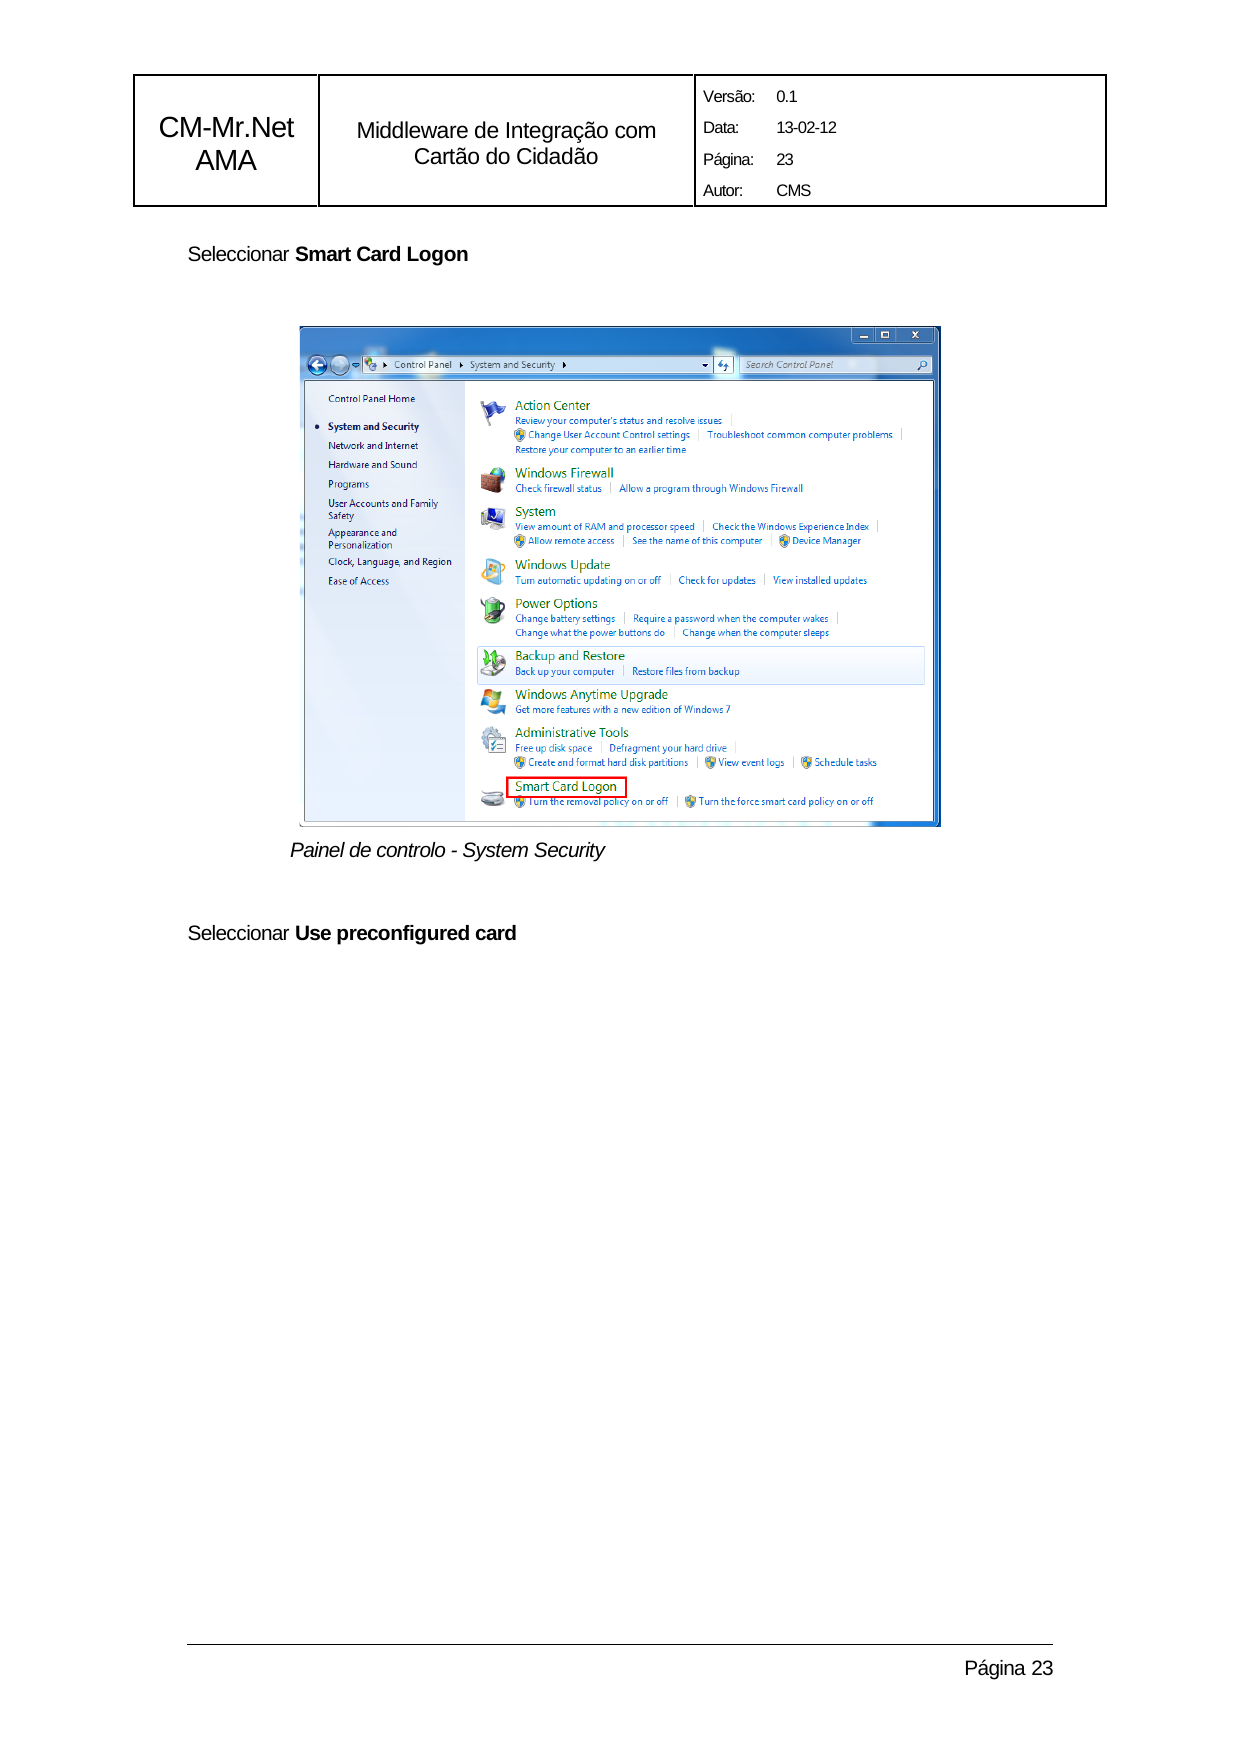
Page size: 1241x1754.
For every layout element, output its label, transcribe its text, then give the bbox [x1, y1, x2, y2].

text Seleccionar Smart Card Logon [187, 242, 1053, 266]
picture [299, 326, 941, 827]
text Seleccionar Use preconfigured card [187, 922, 1053, 945]
text Painel de controlo - System Security [290, 827, 951, 862]
